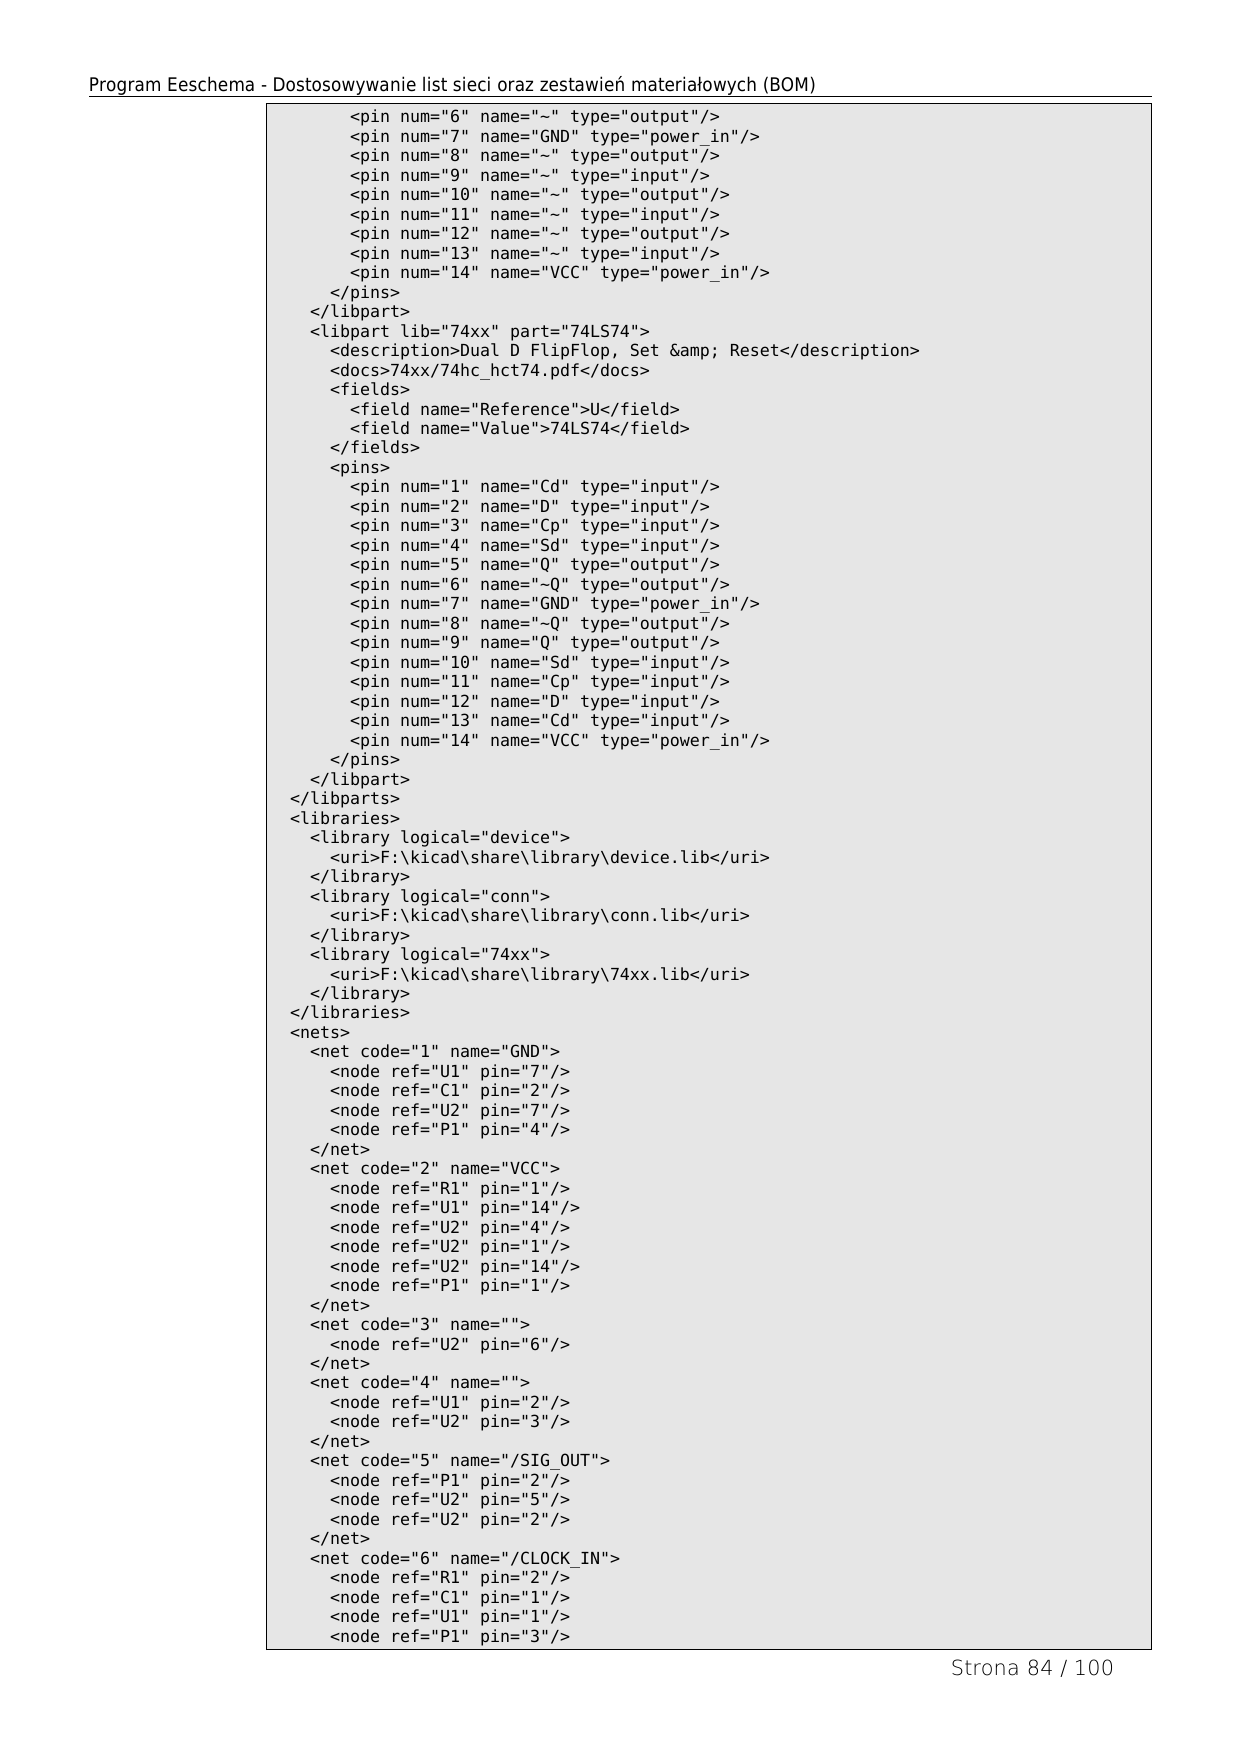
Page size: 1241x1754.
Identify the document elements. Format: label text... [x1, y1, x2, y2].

text <node ref="P1" pin="2"/> [267, 1467, 1151, 1486]
text <node ref="U2" pin="3"/> [267, 1408, 1151, 1428]
text <net code="1" name="GND"> [267, 1038, 1151, 1058]
text <node ref="P1" pin="3"/> [267, 1623, 1151, 1649]
text <net code="3" name=""> [267, 1311, 1151, 1331]
text <net code="4" name=""> [267, 1369, 1151, 1389]
text <node ref="U2" pin="6"/> [267, 1331, 1151, 1350]
text </net> [267, 1428, 1151, 1447]
text <net code="2" name="VCC"> [267, 1155, 1151, 1175]
text <node ref="U1" pin="14"/> [267, 1194, 1151, 1214]
text <node ref="U2" pin="4"/> [267, 1214, 1151, 1233]
text <node ref="U2" pin="5"/> [267, 1486, 1151, 1506]
text </net> [267, 1292, 1151, 1311]
text <net code="6" name="/CLOCK_IN"> [267, 1545, 1151, 1564]
text <node ref="U1" pin="7"/> [267, 1058, 1151, 1077]
text </net> [267, 1136, 1151, 1155]
text <pin num="6" name="~" type="output"/> <pin num="7" name="GND" type="power_in"/> <pin num="8" name="~" type="output"/> <pin num="9" name="~" type="input"/> <pin num="10" name="~" type="output"/> <pin num="11" name="~" type="input"/> <pin num="12" name="~" type="output"/> <pin num="13" name="~" type="input"/> <pin num="14" name="VCC" type="power_in"/> </pins> </libpart> <libpart lib="74xx" part="74LS74"> <description>Dual D FlipFlop, Set &amp; Reset</description> <docs>74xx/74hc_hct74.pdf</docs> <fields> <field name="Reference">U</field> <field name="Value">74LS74</field> </fields> <pins> <pin num="1" name="Cd" type="input"/> <pin num="2" name="D" type="input"/> <pin num="3" name="Cp" type="input"/> <pin num="4" name="Sd" type="input"/> <pin num="5" name="Q" type="output"/> <pin num="6" name="~Q" type="output"/> <pin num="7" name="GND" type="power_in"/> <pin num="8" name="~Q" type="output"/> <pin num="9" name="Q" type="output"/> <pin num="10" name="Sd" type="input"/> <pin num="11" name="Cp" type="input"/> <pin num="12" name="D" type="input"/> <pin num="13" name="Cd" type="input"/> <pin num="14" name="VCC" type="power_in"/> </pins> </libpart> </libparts> <libraries> <library logical="device"> <uri>F:\kicad\share\library\device.lib</uri> </library> <library logical="conn"> <uri>F:\kicad\share\library\conn.lib</uri> </library> <library logical="74xx"> <uri>F:\kicad\share\library\74xx.lib</uri> </library> </libraries> <nets> [267, 104, 1151, 1038]
text <node ref="C1" pin="1"/> [267, 1584, 1151, 1603]
text <net code="5" name="/SIG_OUT"> [267, 1447, 1151, 1467]
text <node ref="U2" pin="1"/> [267, 1233, 1151, 1253]
text <node ref="R1" pin="1"/> [267, 1175, 1151, 1194]
text <node ref="U2" pin="2"/> [267, 1506, 1151, 1525]
text </net> [267, 1350, 1151, 1369]
text <node ref="U2" pin="7"/> [267, 1097, 1151, 1116]
text <node ref="P1" pin="4"/> [267, 1116, 1151, 1136]
text <node ref="R1" pin="2"/> [267, 1564, 1151, 1584]
text <node ref="U2" pin="14"/> [267, 1253, 1151, 1272]
text <node ref="U1" pin="2"/> [267, 1389, 1151, 1408]
text <node ref="U1" pin="1"/> [267, 1603, 1151, 1623]
text <node ref="C1" pin="2"/> [267, 1077, 1151, 1097]
text <node ref="P1" pin="1"/> [267, 1272, 1151, 1292]
text </net> [267, 1525, 1151, 1545]
